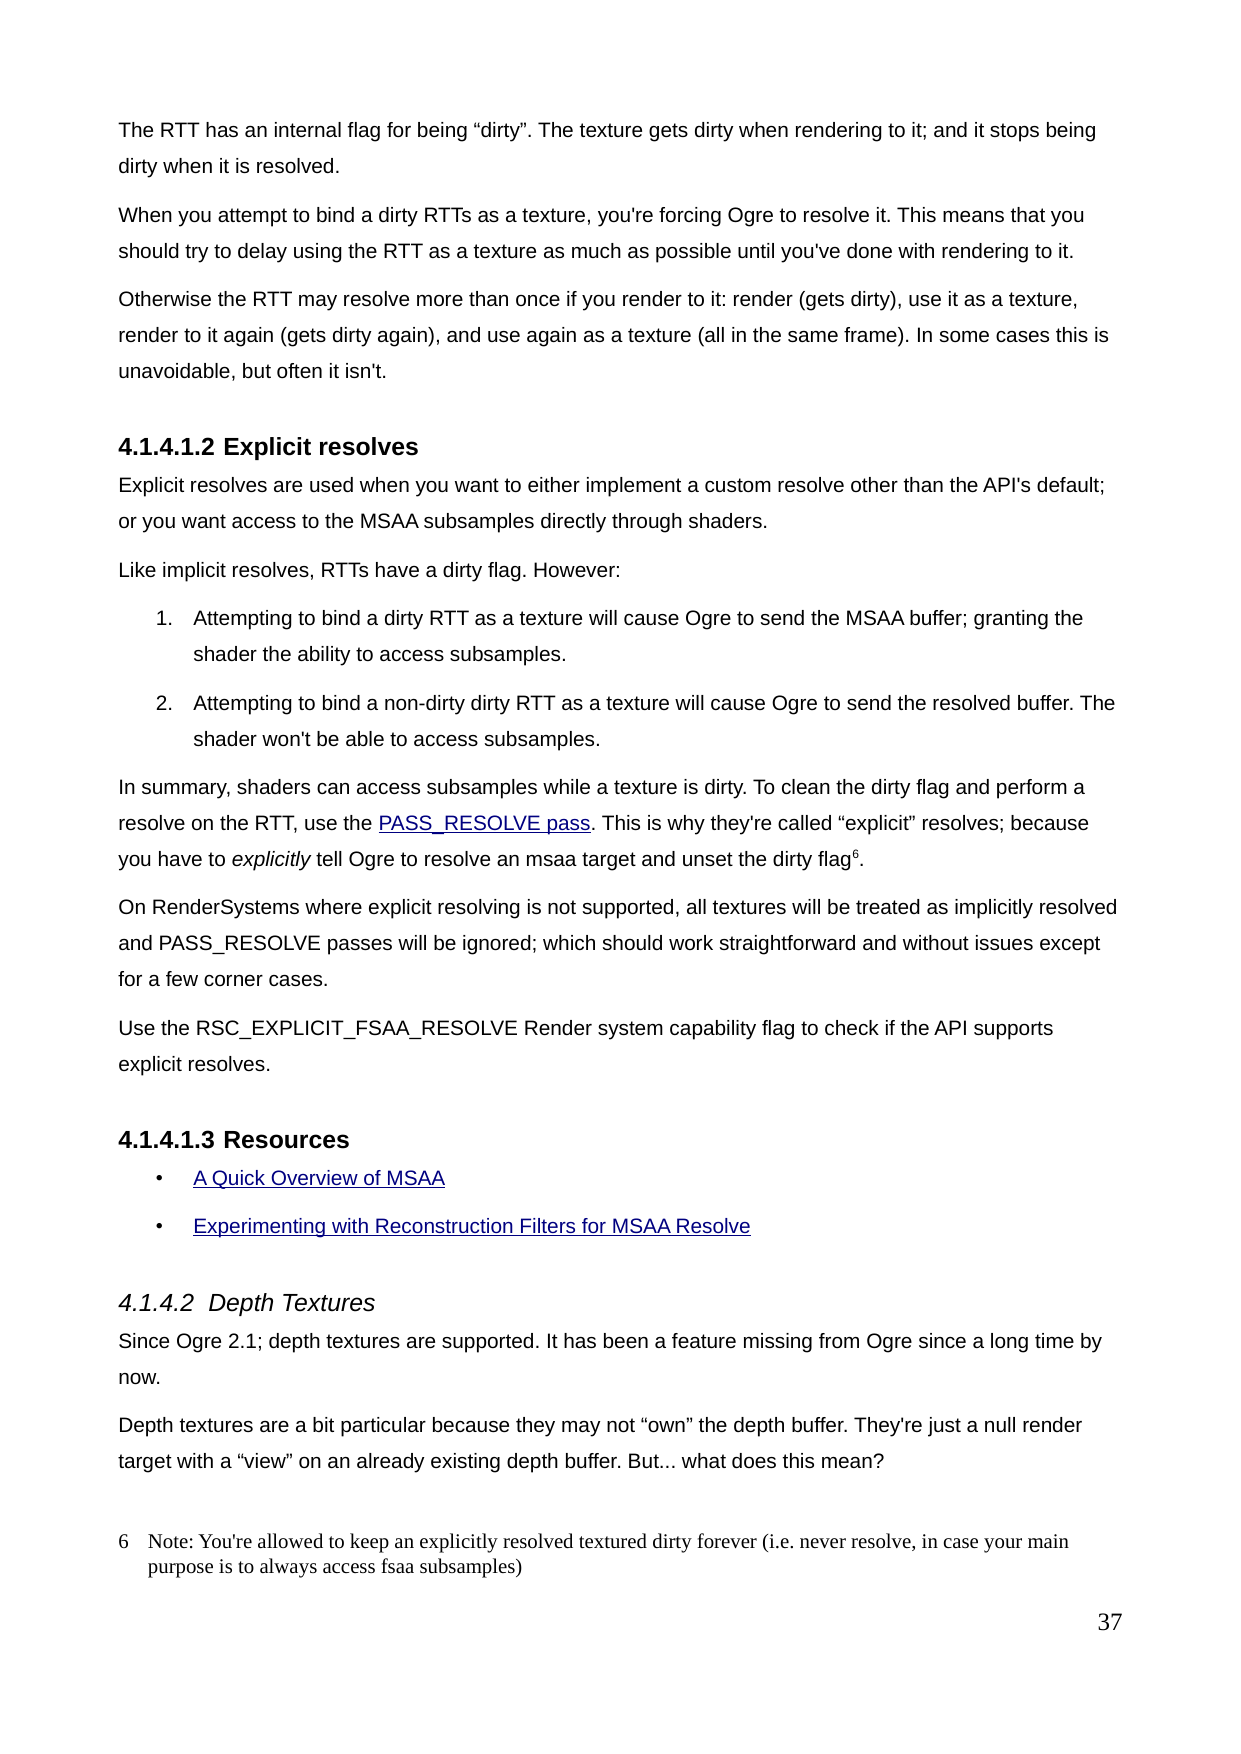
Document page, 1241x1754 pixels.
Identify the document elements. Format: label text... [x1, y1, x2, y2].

text Explicit resolves are used when you want to either implement a custom resolve other than the API's default; or you want access to the MSAA subsamples directly through shaders. [118, 473, 1122, 533]
text Otherwise the RTT may resolve more than once if you render to it: render (gets dirty), use it as a texture, render to it again (gets dirty again), and use again as a texture (all in the same frame). In some cases this is unavoidable, but often it isn't. [118, 287, 1122, 383]
subtitle Explicit resolves [118, 432, 1122, 461]
text On RenderSystems where explicit resolving is not supported, all textures will be treated as implicitly resolved and PASS_RESOLVE passes will be ignored; which should work straightforward and without issues except for a few corner cases. [118, 895, 1122, 991]
text Like implicit resolves, RTTs have a dirty flag. However: [118, 558, 1122, 582]
text Depth textures are a bit particular because they may not “own” the depth buffer. They're just a null render target with a “view” on an already existing depth buffer. But... what does this mean? [118, 1413, 1122, 1473]
list Attempting to bind a dirty RTT as a texture will cause Ogre to send the MSAA buffer; granting the shader the ability to access subsamples. [156, 606, 1122, 666]
list Experimenting with Reconstruction Filters for MSAA Resolve [156, 1214, 1122, 1238]
text The RTT has an internal flag for being “dirty”. The texture gets dirty when rendering to it; and it stops being dirty when it is resolved. [118, 118, 1122, 178]
list A Quick Overview of MSAA [156, 1166, 1122, 1190]
text Since Ogre 2.1; depth textures are supported. It has been a feature missing from Ogre since a long time by now. [118, 1329, 1122, 1389]
text In summary, shaders can access subsamples while a texture is dirty. To clean the dirty flag and perform a resolve on the RTT, use the PASS_RESOLVE pass. This is why they're called “explicit” resolves; because you have to explicitly tell Ogre to resolve an msaa target and unset the dirty flag. [118, 775, 1122, 871]
text Note: You're allowed to keep an explicitly resolved textured dirty forever (i.e. never resolve, in case your main purpose is to always access fsaa subsamples) [118, 1529, 1122, 1578]
text Use the RSC_EXPLICIT_FSAA_RESOLVE Render system capability flag to check if the API supports explicit resolves. [118, 1015, 1122, 1075]
list Attempting to bind a non-dirty dirty RTT as a texture will cause Ogre to send the resolved buffer. The shader won't be able to access subsamples. [156, 690, 1122, 750]
text When you attempt to bind a dirty RTTs as a texture, you're forcing Ogre to resolve it. This means that you should try to delay using the RTT as a texture as much as possible until you've done with rendering to it. [118, 202, 1122, 262]
subtitle Resources [118, 1125, 1122, 1153]
subtitle Depth Textures [118, 1288, 1122, 1316]
